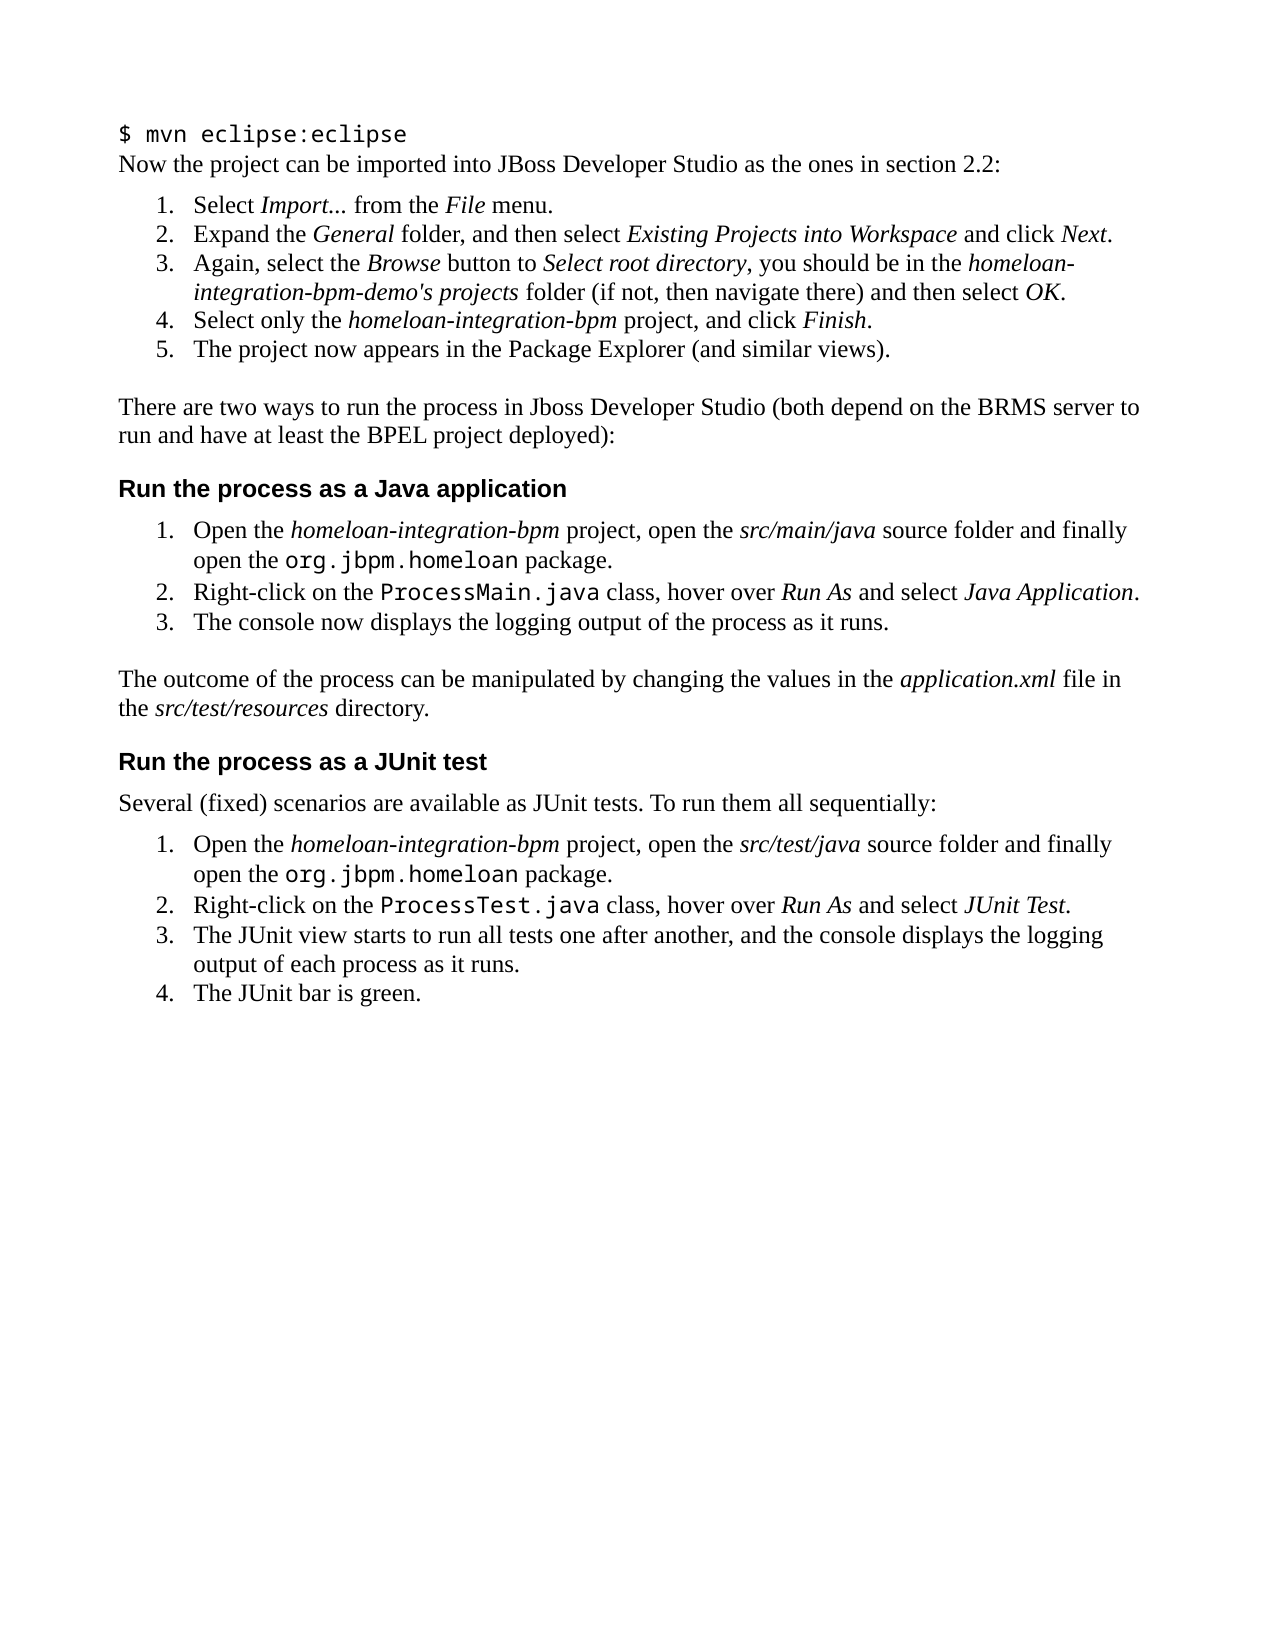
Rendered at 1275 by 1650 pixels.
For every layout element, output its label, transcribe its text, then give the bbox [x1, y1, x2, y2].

list Expand the General folder, and then select Existing Projects into Workspace and click Next. [156, 219, 1157, 248]
list The JUnit bar is green. [156, 978, 1157, 1006]
list Right-click on the ProcessTest.java class, hover over Run As and select JUnit Test. [156, 889, 1157, 920]
list The console now displays the logging output of the process as it runs. [156, 607, 1157, 635]
text The outcome of the process can be manipulated by changing the values in the application.xml file in the src/test/resources directory. [118, 664, 1157, 722]
subtitle Run the process as a JUnit test [118, 747, 1157, 775]
list The JUnit view starts to run all tests one after another, and the console displays the logging output of each process as it runs. [156, 920, 1157, 978]
text Now the project can be imported into JBoss Developer Studio as the ones in section 2.2: [118, 149, 1157, 178]
subtitle Run the process as a Java application [118, 474, 1157, 503]
text There are two ways to run the process in Jboss Developer Studio (both depend on the BRMS server to run and have at least the BPEL project deployed): [118, 392, 1157, 449]
text $ mvn eclipse:eclipse [118, 118, 1157, 149]
list Open the homeloan-integration-bpm project, open the src/test/java source folder and finally open the org.jbpm.homeloan package. [156, 829, 1157, 889]
list Select only the homeloan-integration-bpm project, and click Finish. [156, 306, 1157, 334]
text Several (fixed) scenarios are available as JUnit tests. To run them all sequentially: [118, 788, 1157, 816]
list Right-click on the ProcessMain.java class, hover over Run As and select Java Application. [156, 575, 1157, 607]
list Open the homeloan-integration-bpm project, open the src/main/java source folder and finally open the org.jbpm.homeloan package. [156, 515, 1157, 575]
list Select Import... from the File menu. [156, 191, 1157, 219]
list Again, select the Browse button to Select root directory, you should be in the homeloan-integration-bpm-demo's projects folder (if not, then navigate there) and then select OK. [156, 248, 1157, 306]
list The project now appears in the Package Explorer (and similar views). [156, 334, 1157, 363]
